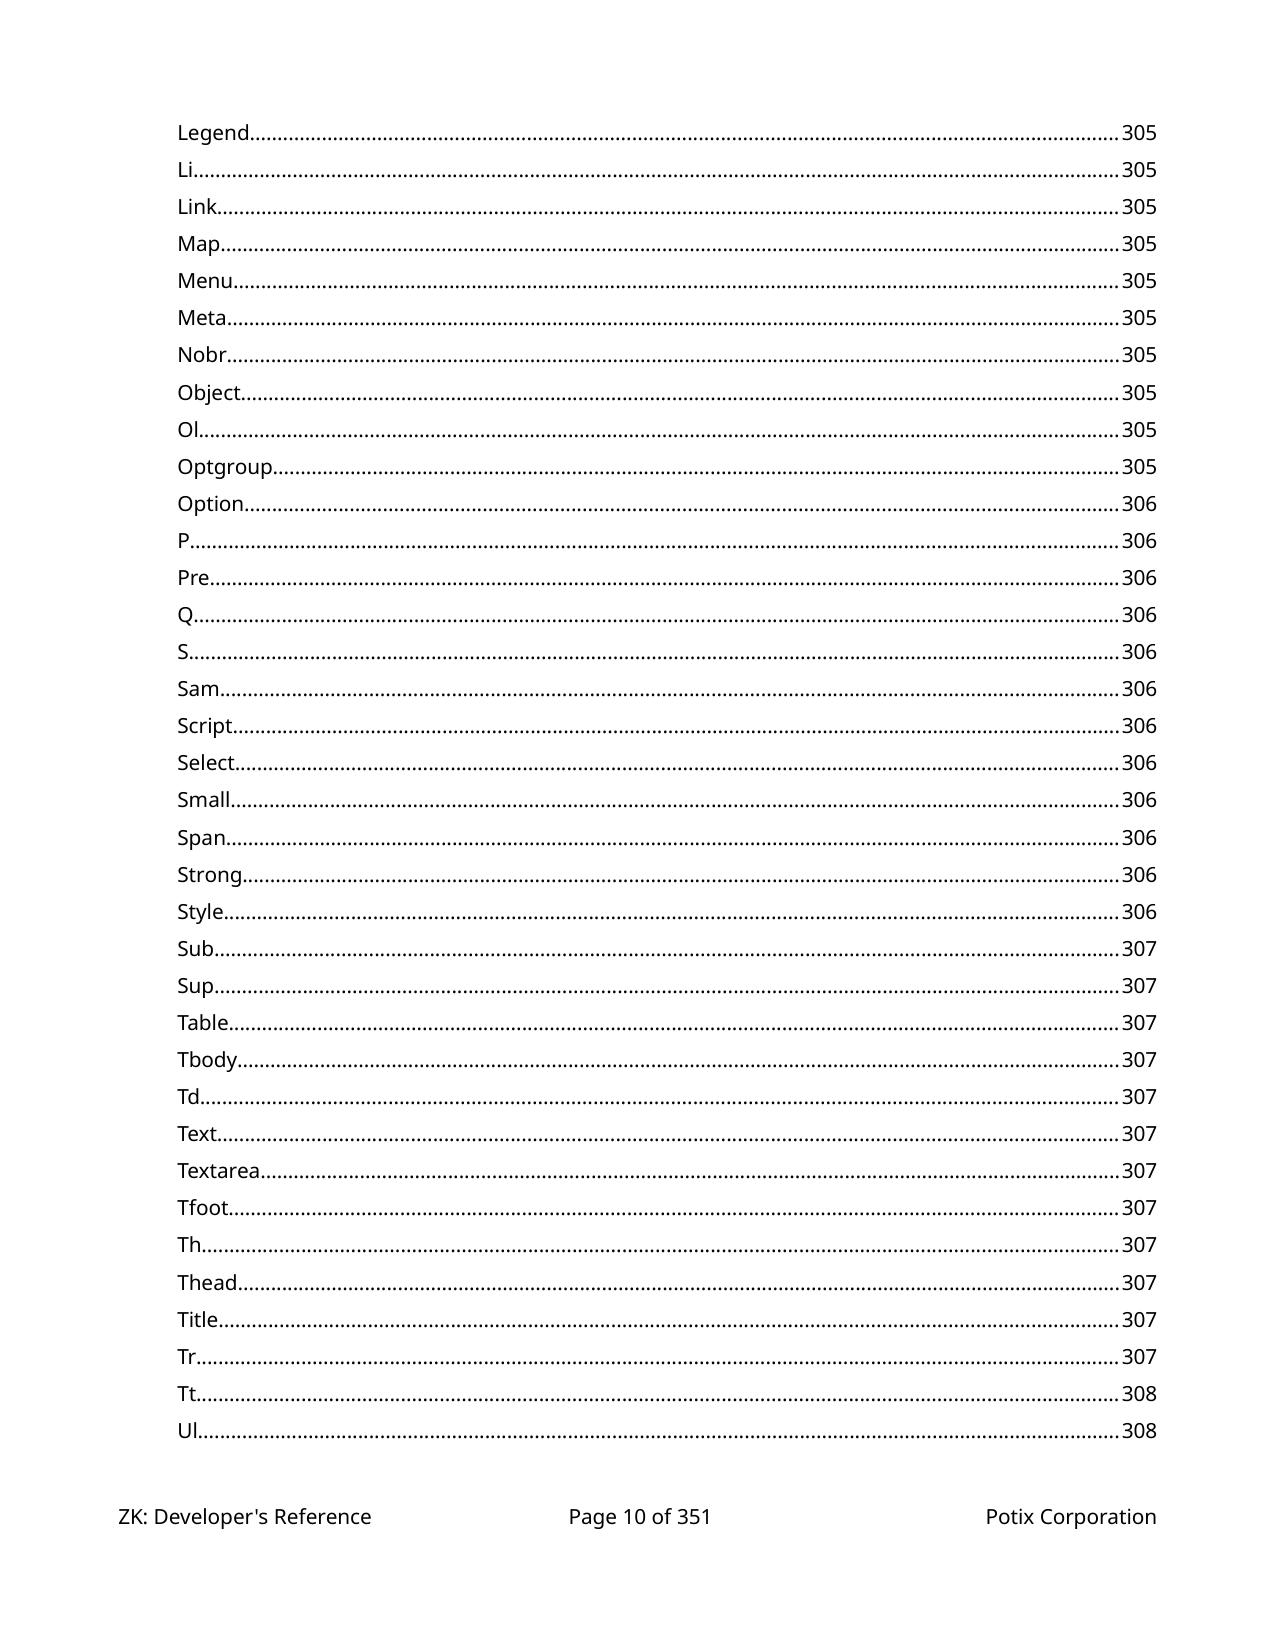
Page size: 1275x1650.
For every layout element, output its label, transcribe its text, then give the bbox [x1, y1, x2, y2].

text Li 305 [177, 155, 1157, 183]
text Meta 305 [177, 303, 1157, 332]
text Sub 307 [177, 934, 1157, 962]
text Text 307 [177, 1119, 1157, 1148]
text Table 307 [177, 1008, 1157, 1036]
text P 306 [177, 526, 1157, 554]
text Ul 308 [177, 1416, 1157, 1444]
text Q 306 [177, 600, 1157, 628]
text Title 307 [177, 1305, 1157, 1333]
text Map 305 [177, 229, 1157, 258]
text Ol 305 [177, 415, 1157, 443]
text Tt 308 [177, 1379, 1157, 1407]
text Sam 306 [177, 674, 1157, 703]
text Td 307 [177, 1082, 1157, 1111]
text Option 306 [177, 489, 1157, 517]
text Sup 307 [177, 971, 1157, 999]
text Legend 305 [177, 118, 1157, 146]
text Small 306 [177, 786, 1157, 814]
text Strong 306 [177, 860, 1157, 888]
text Span 306 [177, 823, 1157, 851]
text Textarea 307 [177, 1156, 1157, 1185]
text Tbody 307 [177, 1045, 1157, 1073]
text Thead 307 [177, 1268, 1157, 1296]
text Link 305 [177, 192, 1157, 221]
text Optgroup 305 [177, 452, 1157, 480]
text Nobr 305 [177, 341, 1157, 369]
text Pre 306 [177, 563, 1157, 591]
text Select 306 [177, 748, 1157, 777]
text Style 306 [177, 897, 1157, 925]
text S 306 [177, 637, 1157, 666]
text Script 306 [177, 711, 1157, 740]
text Th 307 [177, 1231, 1157, 1259]
text Menu 305 [177, 266, 1157, 295]
text Object 305 [177, 378, 1157, 406]
text Tfoot 307 [177, 1193, 1157, 1222]
text Tr 307 [177, 1342, 1157, 1370]
